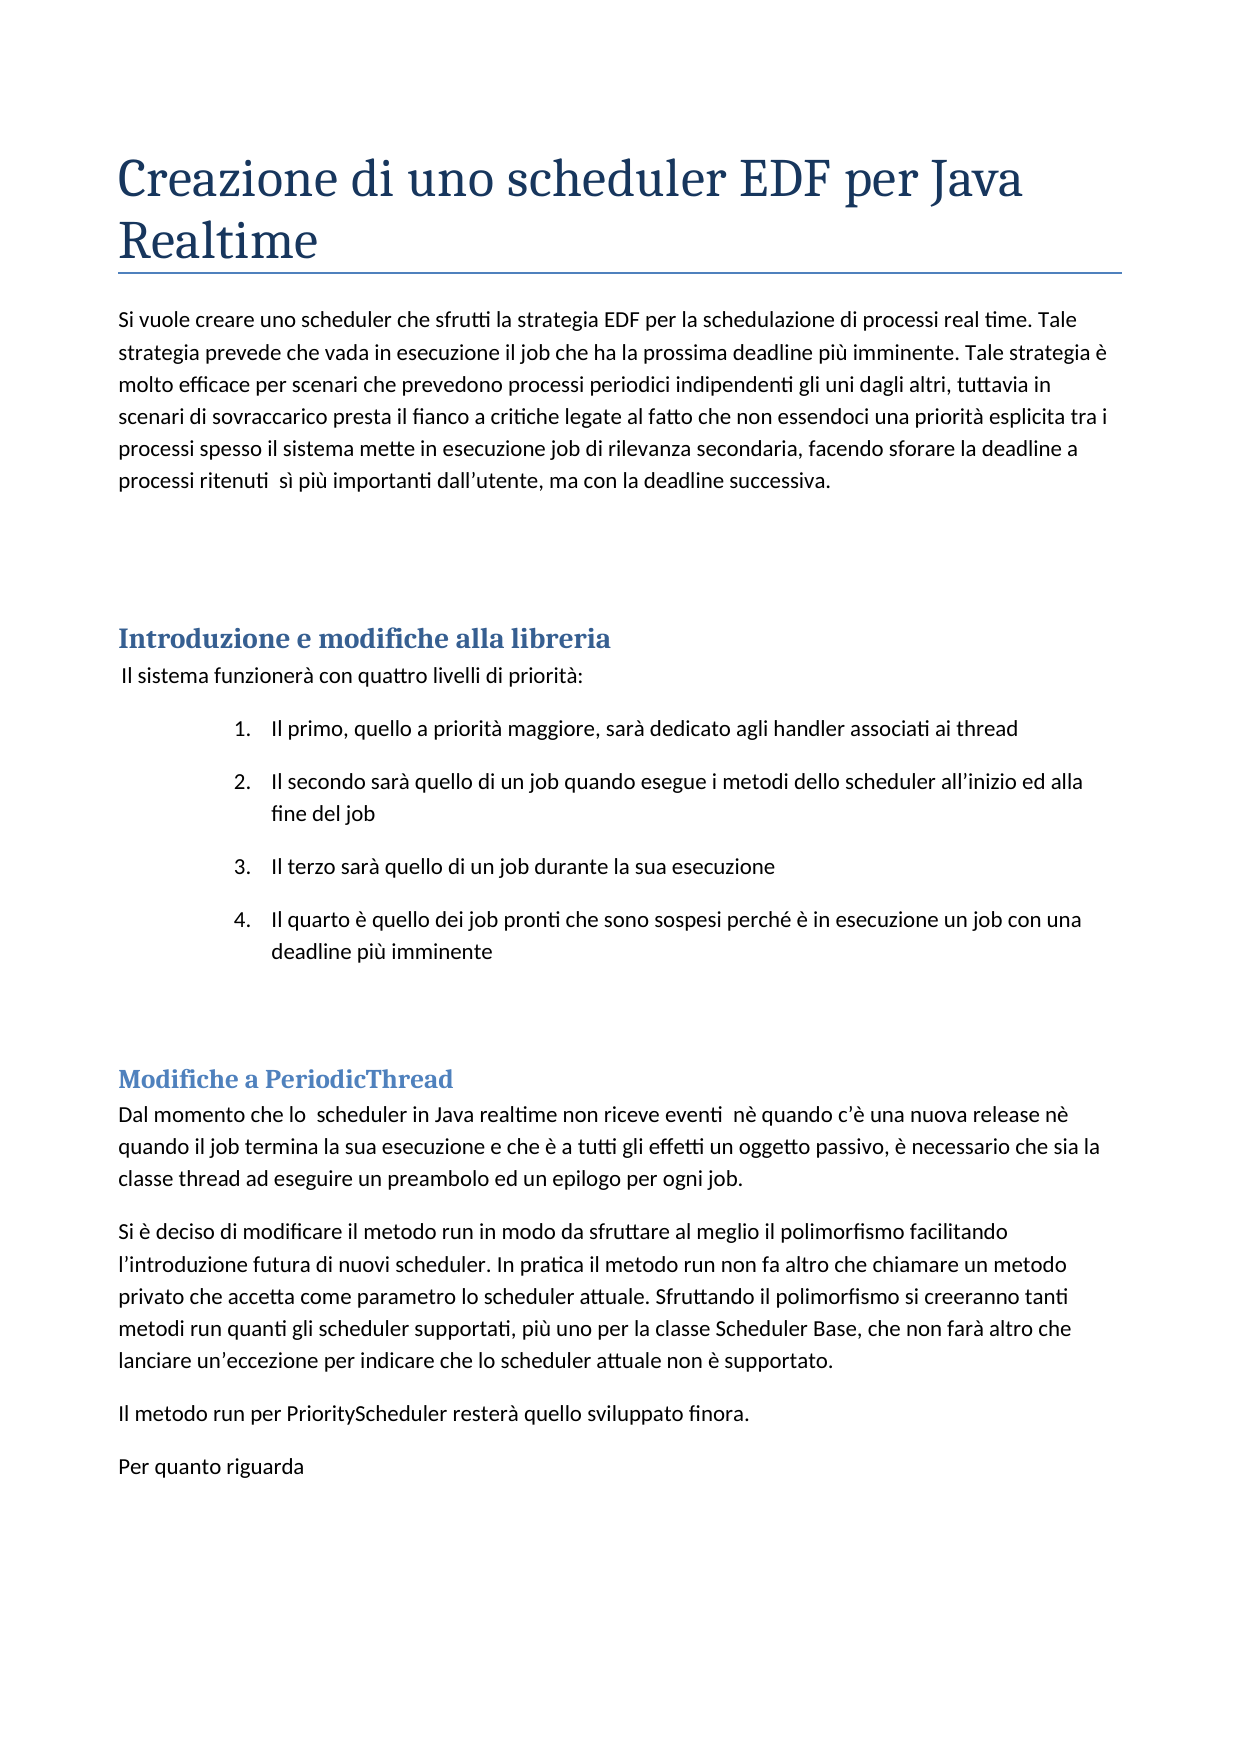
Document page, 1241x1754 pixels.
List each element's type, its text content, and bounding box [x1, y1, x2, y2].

text Dal momento che lo scheduler in Java realtime non riceve eventi nè quando c’è una nuova release nè quando il job termina la sua esecuzione e che è a tutti gli effetti un oggetto passivo, è necessario che sia la classe thread ad eseguire un preambolo ed un epilogo per ogni job. [118, 1100, 1122, 1192]
subtitle Modifiche a PeriodicThread [118, 1064, 1122, 1096]
list Il primo, quello a priorità maggiore, sarà dedicato agli handler associati ai thread [234, 714, 1122, 742]
text Creazione di uno scheduler EDF per Java Realtime [118, 148, 1122, 272]
list Il terzo sarà quello di un job durante la sua esecuzione [234, 852, 1122, 880]
list Il secondo sarà quello di un job quando esegue i metodi dello scheduler all’inizio ed alla fine del job [234, 767, 1122, 827]
text Si vuole creare uno scheduler che sfrutti la strategia EDF per la schedulazione di processi real time. Tale strategia prevede che vada in esecuzione il job che ha la prossima deadline più imminente. Tale strategia è molto efficace per scenari che prevedono processi periodici indipendenti gli uni dagli altri, tuttavia in scenari di sovraccarico presta il fianco a critiche legate al fatto che non essendoci una priorità esplicita tra i processi spesso il sistema mette in esecuzione job di rilevanza secondaria, facendo sforare la deadline a processi ritenuti sì più importanti dall’utente, ma con la deadline successiva. [118, 306, 1122, 494]
subtitle Introduzione e modifiche alla libreria [118, 622, 1122, 656]
text Per quanto riguarda [118, 1452, 1122, 1480]
text Si è deciso di modificare il metodo run in modo da sfruttare al meglio il polimorfismo facilitando l’introduzione futura di nuovi scheduler. In pratica il metodo run non fa altro che chiamare un metodo privato che accetta come parametro lo scheduler attuale. Sfruttando il polimorfismo si creeranno tanti metodi run quanti gli scheduler supportati, più uno per la classe Scheduler Base, che non farà altro che lanciare un’eccezione per indicare che lo scheduler attuale non è supportato. [118, 1217, 1122, 1374]
list Il quarto è quello dei job pronti che sono sospesi perché è in esecuzione un job con una deadline più imminente [234, 905, 1122, 966]
text Il sistema funzionerà con quattro livelli di priorità: [121, 661, 1122, 689]
text Il metodo run per PriorityScheduler resterà quello sviluppato finora. [118, 1399, 1122, 1427]
